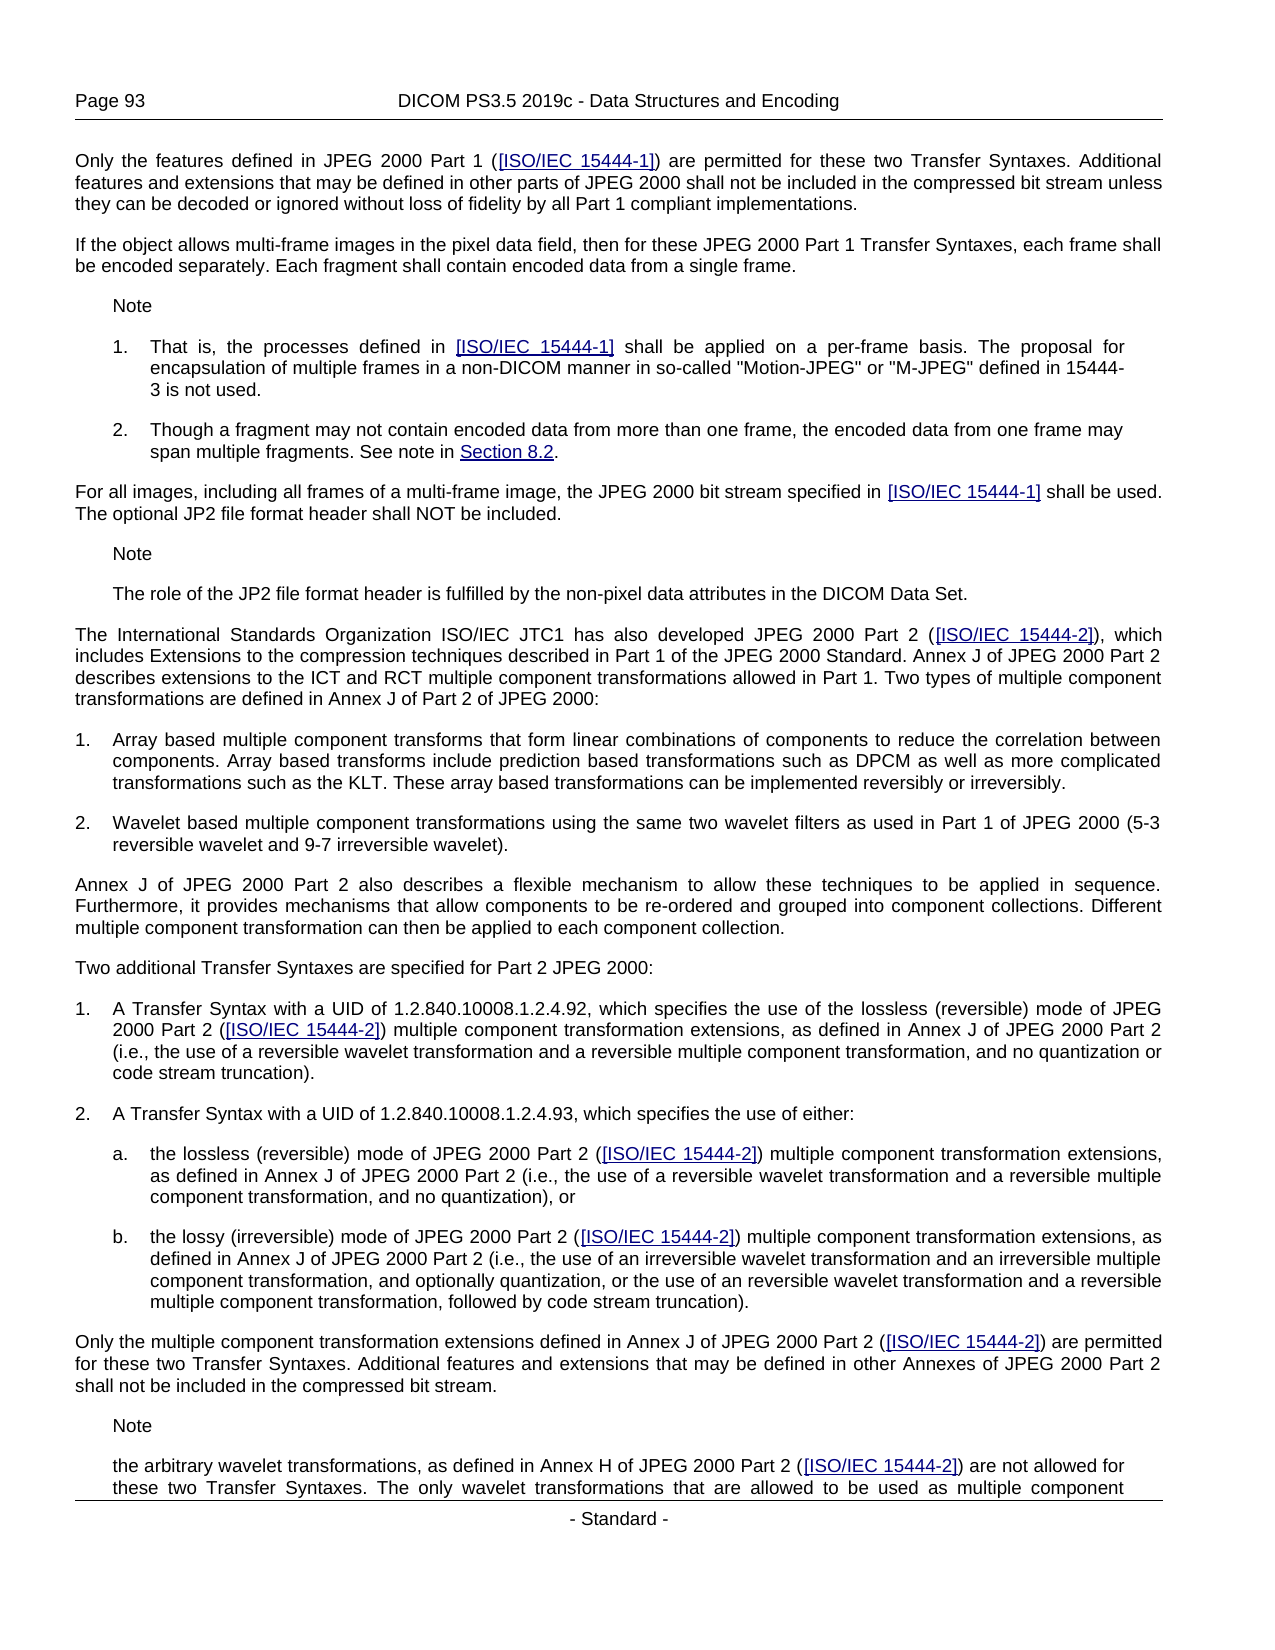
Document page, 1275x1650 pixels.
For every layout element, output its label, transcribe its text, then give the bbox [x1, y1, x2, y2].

text 1. A Transfer Syntax with a UID of 1.2.840.10008.1.2.4.92, which specifies the use of the lossless (reversible) mode of JPEG 2000 Part 2 ([ISO/IEC 15444-2]) multiple component transformation extensions, as defined in Annex J of JPEG 2000 Part 2 (i.e., the use of a reversible wavelet transformation and a reversible multiple component transformation, and no quantization or code stream truncation). [75, 997, 1162, 1084]
text b. the lossy (irreversible) mode of JPEG 2000 Part 2 ([ISO/IEC 15444-2]) multiple component transformation extensions, as defined in Annex J of JPEG 2000 Part 2 (i.e., the use of an irreversible wavelet transformation and an irreversible multiple component transformation, and optionally quantization, or the use of an reversible wavelet transformation and a reversible multiple component transformation, followed by code stream truncation). [112, 1226, 1162, 1312]
text Only the features defined in JPEG 2000 Part 1 ([ISO/IEC 15444-1]) are permitted for these two Transfer Syntaxes. Additional features and extensions that may be defined in other parts of JPEG 2000 shall not be included in the compressed bit stream unless they can be decoded or ignored without loss of fidelity by all Part 1 compliant implementations. [75, 150, 1162, 215]
text For all images, including all frames of a multi-frame image, the JPEG 2000 bit stream specified in [ISO/IEC 15444-1] shall be used. The optional JP2 file format header shall NOT be included. [75, 481, 1162, 524]
text 2. Though a fragment may not contain encoded data from more than one frame, the encoded data from one frame may span multiple fragments. See note in Section 8.2. [112, 419, 1125, 462]
text 1. Array based multiple component transforms that form linear combinations of components to reduce the correlation between components. Array based transforms include prediction based transformations such as DPCM as well as more complicated transformations such as the KLT. These array based transformations can be implemented reversibly or irreversibly. [75, 728, 1162, 793]
text The International Standards Organization ISO/IEC JTC1 has also developed JPEG 2000 Part 2 ([ISO/IEC 15444-2]), which includes Extensions to the compression techniques described in Part 1 of the JPEG 2000 Standard. Annex J of JPEG 2000 Part 2 describes extensions to the ICT and RCT multiple component transformations allowed in Part 1. Two types of multiple component transformations are defined in Annex J of Part 2 of JPEG 2000: [75, 623, 1162, 710]
text If the object allows multi-frame images in the pixel data field, then for these JPEG 2000 Part 1 Transfer Syntaxes, each frame shall be encoded separately. Each fragment shall contain encoded data from a single frame. [75, 233, 1162, 277]
text Two additional Transfer Syntaxes are specified for Part 2 JPEG 2000: [75, 957, 1162, 979]
text The role of the JP2 file format header is fulfilled by the non-pixel data attributes in the DICOM Data Set. [112, 583, 1125, 605]
text Note [112, 543, 1125, 564]
text 2. A Transfer Syntax with a UID of 1.2.840.10008.1.2.4.93, which specifies the use of either: [75, 1102, 1162, 1124]
text Only the multiple component transformation extensions defined in Annex J of JPEG 2000 Part 2 ([ISO/IEC 15444-2]) are permitted for these two Transfer Syntaxes. Additional features and extensions that may be defined in other Annexes of JPEG 2000 Part 2 shall not be included in the compressed bit stream. [75, 1331, 1162, 1396]
text Annex J of JPEG 2000 Part 2 also describes a flexible mechanism to allow these techniques to be applied in sequence. Furthermore, it provides mechanisms that allow components to be re-ordered and grouped into component collections. Different multiple component transformation can then be applied to each component collection. [75, 874, 1162, 938]
text a. the lossless (reversible) mode of JPEG 2000 Part 2 ([ISO/IEC 15444-2]) multiple component transformation extensions, as defined in Annex J of JPEG 2000 Part 2 (i.e., the use of a reversible wavelet transformation and a reversible multiple component transformation, and no quantization), or [112, 1143, 1162, 1207]
text 1. That is, the processes defined in [ISO/IEC 15444-1] shall be applied on a per-frame basis. The proposal for encapsulation of multiple frames in a non-DICOM manner in so-called "Motion-JPEG" or "M-JPEG" defined in 15444-3 is not used. [112, 336, 1125, 400]
text Note [112, 295, 1125, 317]
text Note [112, 1415, 1125, 1436]
text 2. Wavelet based multiple component transformations using the same two wavelet filters as used in Part 1 of JPEG 2000 (5-3 reversible wavelet and 9-7 irreversible wavelet). [75, 812, 1162, 855]
text the arbitrary wavelet transformations, as defined in Annex H of JPEG 2000 Part 2 ([ISO/IEC 15444-2]) are not allowed for these two Transfer Syntaxes. The only wavelet transformations that are allowed to be used as multiple component [112, 1455, 1125, 1498]
